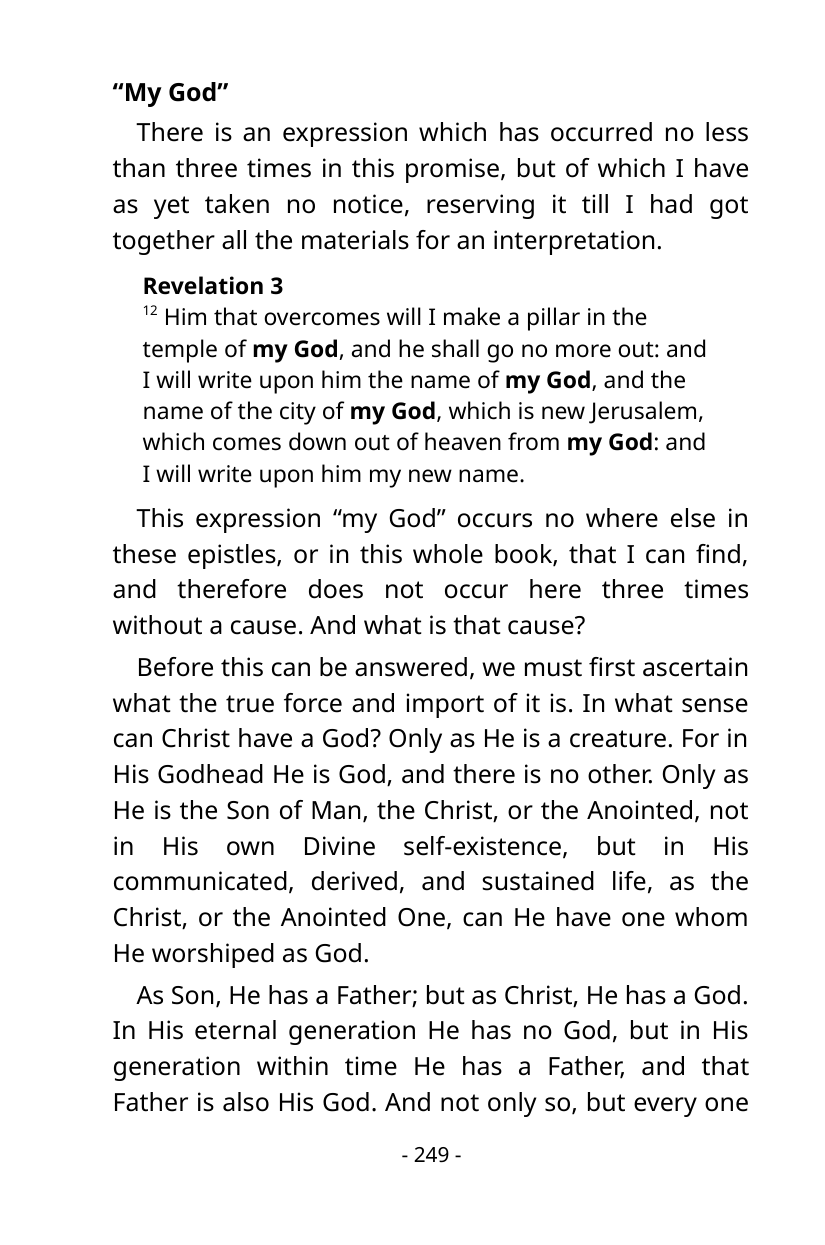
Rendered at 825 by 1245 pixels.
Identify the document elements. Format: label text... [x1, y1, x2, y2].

subtitle “My God” [112, 75, 750, 109]
text 12 Him that overcomes will I make a pillar in the temple of my God, and he shall go no more out: and I will write upon him the name of my God, and the name of the city of my God, which is new Jerusalem, which comes down out of heaven from my God: and I will write upon him my new name. [142, 301, 720, 489]
text As Son, He has a Father; but as Christ, He has a God. In His eternal generation He has no God, but in His generation within time He has a Father, and that Father is also His God. And not only so, but every one [112, 977, 750, 1118]
text This expression “my God” occurs no where else in these epistles, or in this whole book, that I can find, and therefore does not occur here three times without a cause. And what is that cause? [112, 501, 750, 642]
text There is an expression which has occurred no less than three times in this promise, but of which I have as yet taken no notice, reserving it till I had got together all the materials for an interpretation. [112, 115, 750, 256]
text Before this can be answered, we must first ascertain what the true force and import of it is. In what sense can Christ have a God? Only as He is a creature. For in His Godhead He is God, and there is no other. Only as He is the Son of Man, the Christ, or the Anointed, not in His own Divine self-existence, but in His communicated, derived, and sustained life, as the Christ, or the Anointed One, can He have one whom He worshiped as God. [112, 650, 750, 969]
text Revelation 3 [142, 270, 750, 301]
